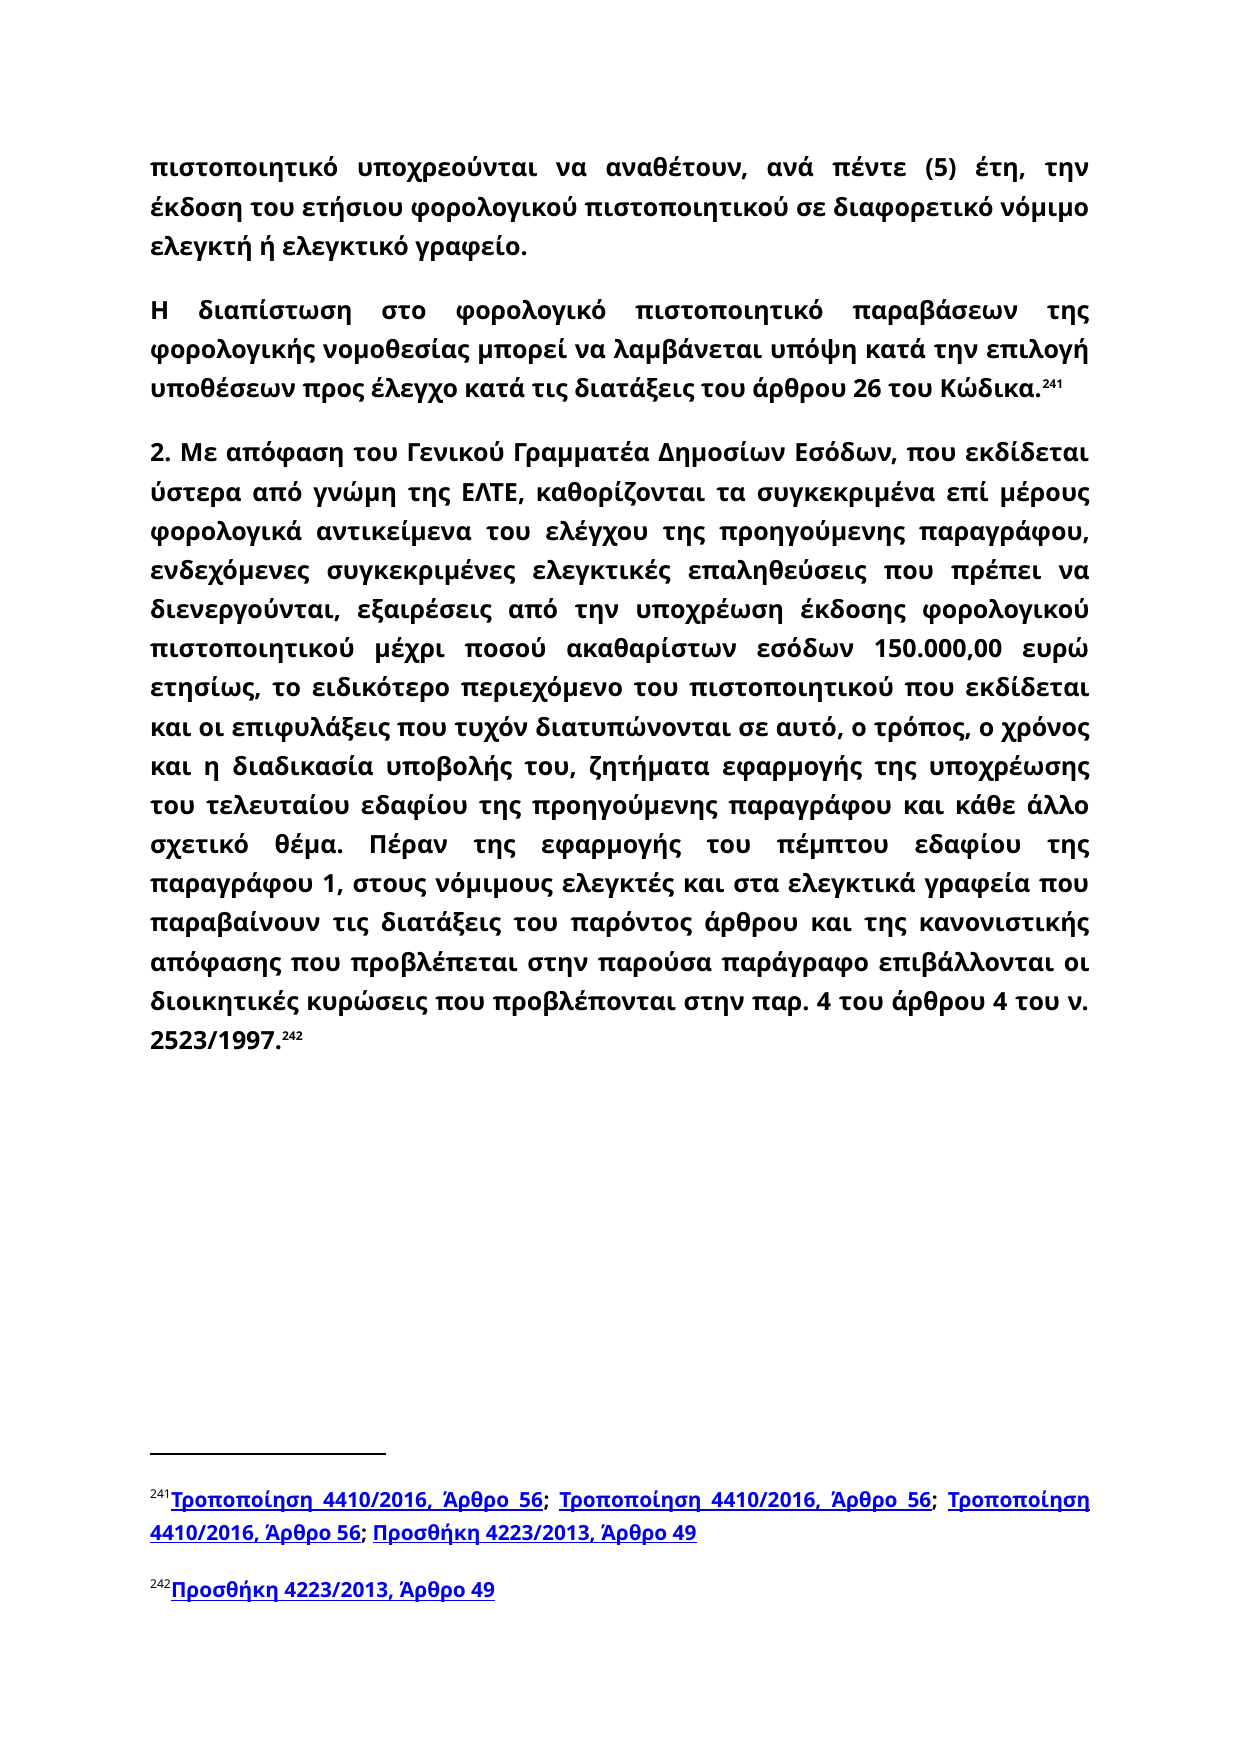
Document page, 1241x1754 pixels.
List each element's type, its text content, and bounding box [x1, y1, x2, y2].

text Τροποποίηση 4410/2016, Άρθρο 56; Τροποποίηση 4410/2016, Άρθρο 56; Τροποποίηση 4410/2016, Άρθρο 56; Προσθήκη 4223/2013, Άρθρο 49 [150, 1485, 1090, 1546]
text πιστοποιητικό υποχρεούνται να αναθέτουν, ανά πέντε (5) έτη, την έκδοση του ετήσιου φορολογικού πιστοποιητικού σε διαφορετικό νόμιμο ελεγκτή ή ελεγκτικό γραφείο. [150, 150, 1090, 262]
text 2. Με απόφαση του Γενικού Γραμματέα Δημοσίων Εσόδων, που εκδίδεται ύστερα από γνώμη της ΕΛΤΕ, καθορίζονται τα συγκεκριμένα επί μέρους φορολογικά αντικείμενα του ελέγχου της προηγούμενης παραγράφου, ενδεχόμενες συγκεκριμένες ελεγκτικές επαληθεύσεις που πρέπει να διενεργούνται, εξαιρέσεις από την υποχρέωση έκδοσης φορολογικού πιστοποιητικού μέχρι ποσού ακαθαρίστων εσόδων 150.000,00 ευρώ ετησίως, το ειδικότερο περιεχόμενο του πιστοποιητικού που εκδίδεται και οι επιφυλάξεις που τυχόν διατυπώνονται σε αυτό, ο τρόπος, ο χρόνος και η διαδικασία υποβολής του, ζητήματα εφαρμογής της υποχρέωσης του τελευταίου εδαφίου της προηγούμενης παραγράφου και κάθε άλλο σχετικό θέμα. Πέραν της εφαρμογής του πέμπτου εδαφίου της παραγράφου 1, στους νόμιμους ελεγκτές και στα ελεγκτικά γραφεία που παραβαίνουν τις διατάξεις του παρόντος άρθρου και της κανονιστικής απόφασης που προβλέπεται στην παρούσα παράγραφο επιβάλλονται οι διοικητικές κυρώσεις που προβλέπονται στην παρ. 4 του άρθρου 4 του ν. 2523/1997. [150, 435, 1090, 1057]
text Η διαπίστωση στο φορολογικό πιστοποιητικό παραβάσεων της φορολογικής νομοθεσίας μπορεί να λαμβάνεται υπόψη κατά την επιλογή υποθέσεων προς έλεγχο κατά τις διατάξεις του άρθρου 26 του Κώδικα. [150, 292, 1090, 405]
text Προσθήκη 4223/2013, Άρθρο 49 [150, 1576, 1090, 1604]
